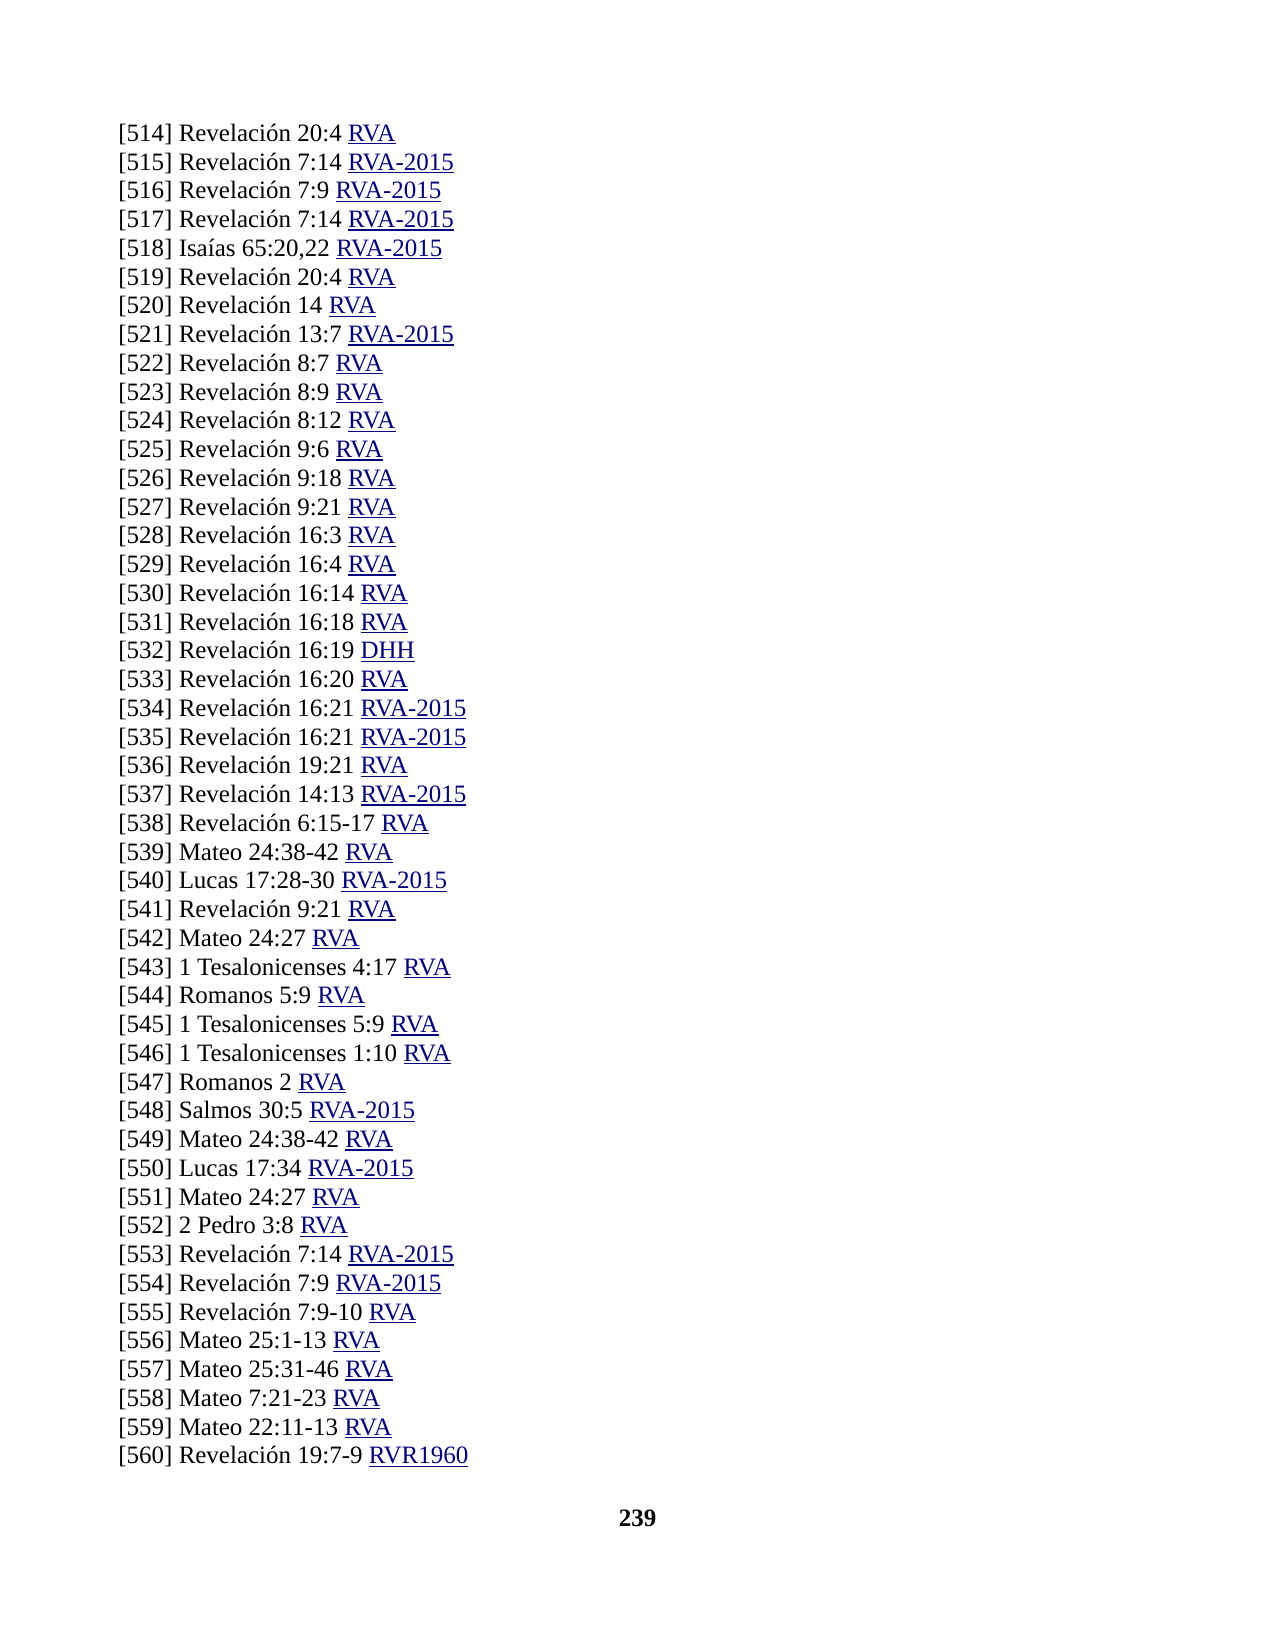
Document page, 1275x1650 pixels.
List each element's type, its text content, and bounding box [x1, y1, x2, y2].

text Revelación 9:21 RVA [118, 492, 1157, 521]
text Revelación 7:14 RVA-2015 [118, 147, 1157, 176]
text Revelación 7:9-10 RVA [118, 1297, 1157, 1326]
text Revelación 7:9 RVA-2015 [118, 1268, 1157, 1297]
text Revelación 7:14 RVA-2015 [118, 204, 1157, 233]
text Revelación 9:6 RVA [118, 434, 1157, 463]
text Revelación 16:3 RVA [118, 521, 1157, 549]
text Revelación 9:21 RVA [118, 894, 1157, 923]
text 1 Tesalonicenses 4:17 RVA [118, 952, 1157, 981]
text Mateo 7:21-23 RVA [118, 1383, 1157, 1412]
text Revelación 7:14 RVA-2015 [118, 1239, 1157, 1268]
text Mateo 25:31-46 RVA [118, 1354, 1157, 1383]
text Revelación 9:18 RVA [118, 463, 1157, 492]
text Revelación 8:7 RVA [118, 348, 1157, 377]
text Revelación 16:21 RVA-2015 [118, 722, 1157, 751]
text Revelación 16:4 RVA [118, 549, 1157, 578]
text 1 Tesalonicenses 5:9 RVA [118, 1009, 1157, 1038]
text Revelación 16:18 RVA [118, 607, 1157, 636]
text Revelación 16:21 RVA-2015 [118, 693, 1157, 722]
text Mateo 24:38-42 RVA [118, 1124, 1157, 1153]
text Revelación 20:4 RVA [118, 262, 1157, 291]
text Revelación 13:7 RVA-2015 [118, 319, 1157, 348]
text Revelación 16:14 RVA [118, 578, 1157, 607]
text Revelación 20:4 RVA [118, 118, 1157, 147]
text Romanos 5:9 RVA [118, 981, 1157, 1009]
text Revelación 19:21 RVA [118, 751, 1157, 779]
text Mateo 24:38-42 RVA [118, 837, 1157, 866]
text 1 Tesalonicenses 1:10 RVA [118, 1038, 1157, 1067]
text Revelación 8:12 RVA [118, 406, 1157, 434]
text Mateo 25:1-13 RVA [118, 1326, 1157, 1354]
text Mateo 24:27 RVA [118, 923, 1157, 952]
text Revelación 16:19 DHH [118, 636, 1157, 664]
text Mateo 22:11-13 RVA [118, 1412, 1157, 1441]
text Revelación 14:13 RVA-2015 [118, 779, 1157, 808]
text Romanos 2 RVA [118, 1067, 1157, 1096]
text Revelación 7:9 RVA-2015 [118, 176, 1157, 204]
text 2 Pedro 3:8 RVA [118, 1211, 1157, 1239]
text Mateo 24:27 RVA [118, 1182, 1157, 1211]
text Lucas 17:34 RVA-2015 [118, 1153, 1157, 1182]
text Revelación 6:15-17 RVA [118, 808, 1157, 837]
text Revelación 19:7-9 RVR1960 [118, 1441, 1157, 1469]
text Revelación 8:9 RVA [118, 377, 1157, 406]
text Lucas 17:28-30 RVA-2015 [118, 866, 1157, 894]
text Revelación 14 RVA [118, 291, 1157, 319]
text Salmos 30:5 RVA-2015 [118, 1096, 1157, 1124]
text Revelación 16:20 RVA [118, 664, 1157, 693]
text Isaías 65:20,22 RVA-2015 [118, 233, 1157, 262]
